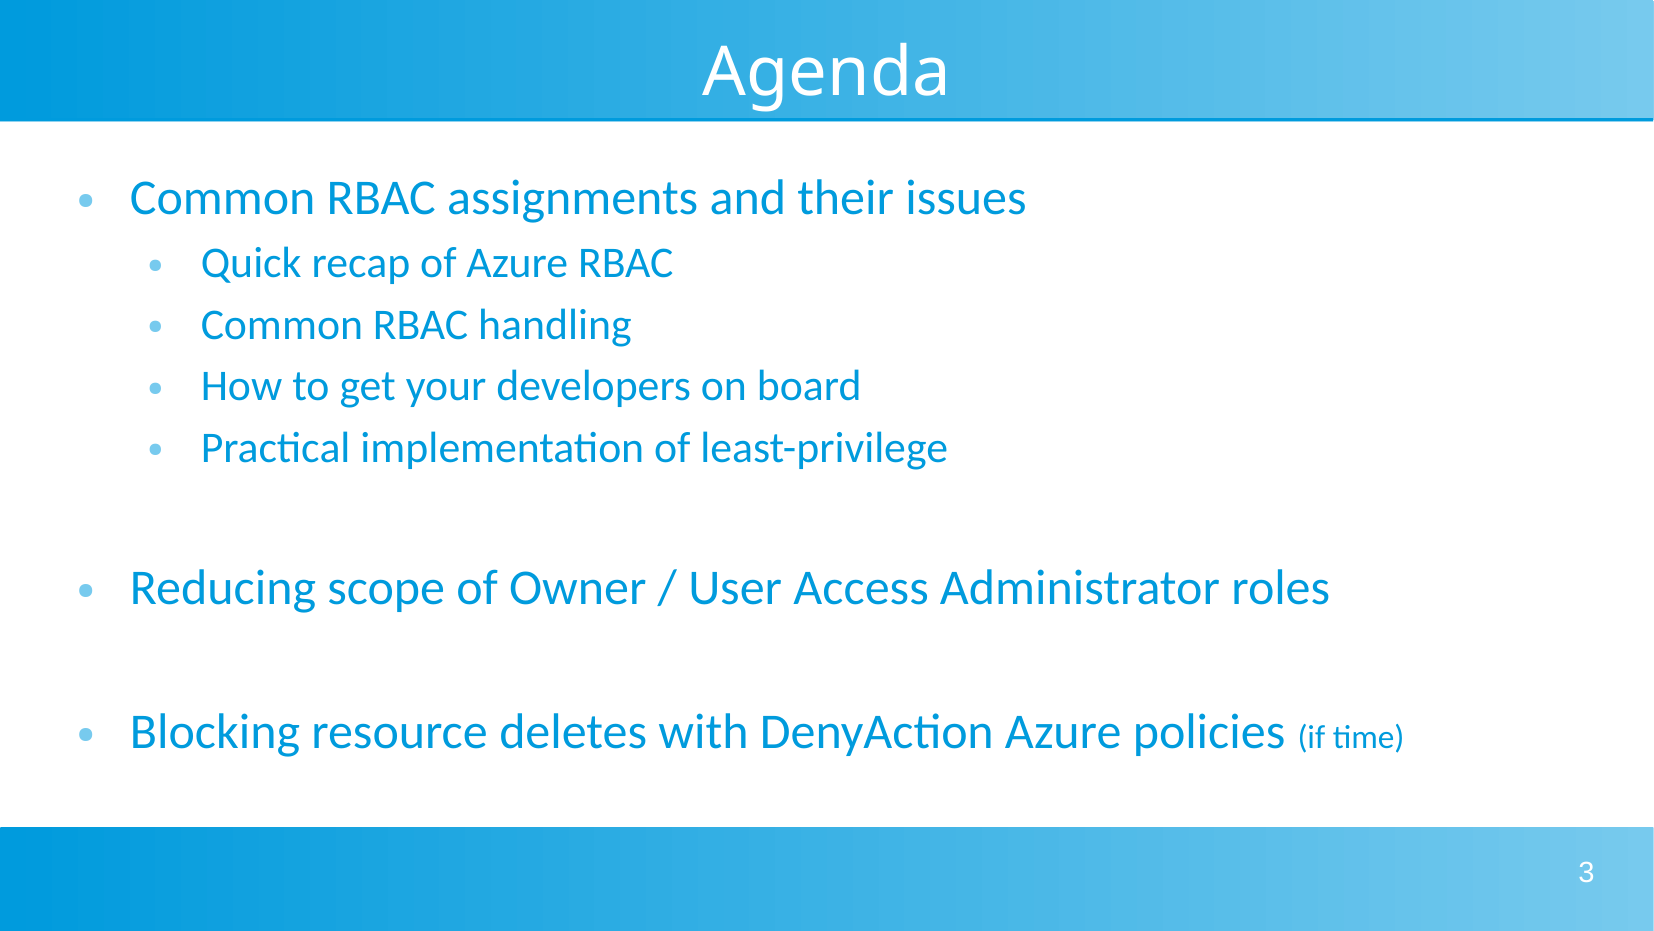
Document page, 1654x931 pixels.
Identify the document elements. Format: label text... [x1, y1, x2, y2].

title Agenda [59, 26, 1595, 111]
list Common RBAC assignments and their issues Quick recap of Azure RBAC Common RBAC handling How to get your developers on board Practical implementation of least-privilege Reducing scope of Owner / User Access Administrator roles Blocking resource deletes with DenyAction Azure policies (if time) [59, 177, 1595, 768]
